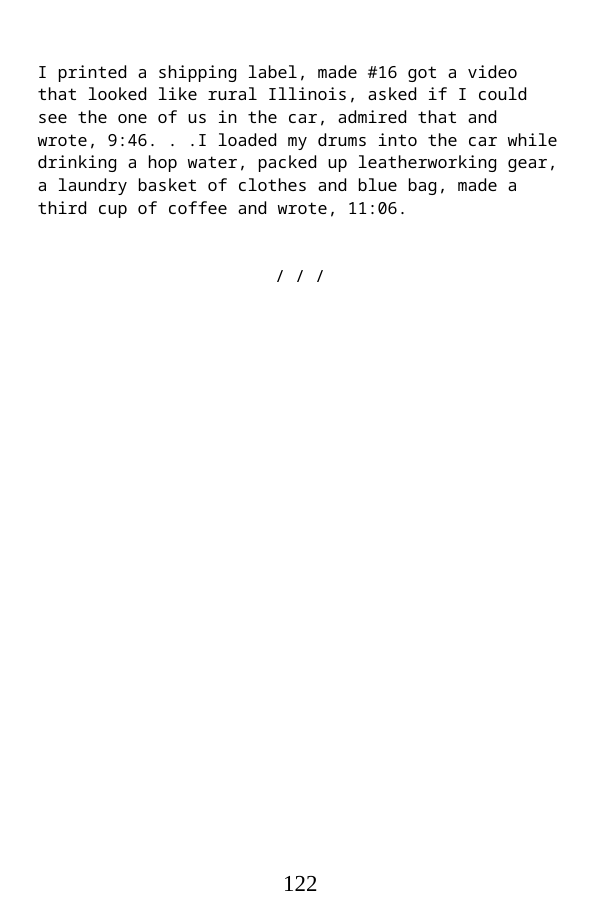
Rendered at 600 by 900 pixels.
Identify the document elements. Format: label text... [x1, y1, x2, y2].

text I printed a shipping label, made #16 got a video that looked like rural Illinois, asked if I could see the one of us in the car, admired that and wrote, 9:46. . .I loaded my drums into the car while drinking a hop water, packed up leatherworking gear, a laundry basket of clothes and blue bag, made a third cup of coffee and wrote, 11:06. [37, 60, 562, 219]
text / / / [37, 264, 562, 287]
